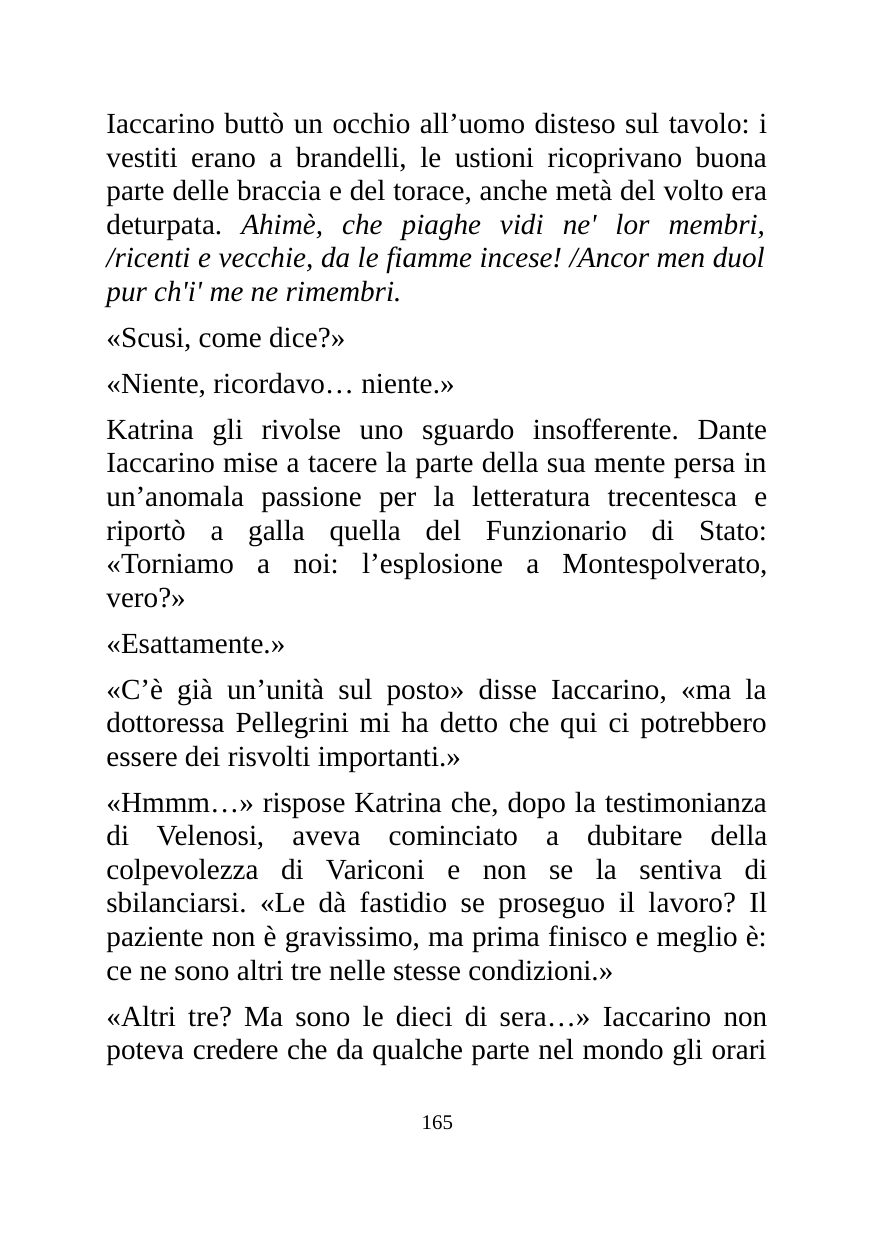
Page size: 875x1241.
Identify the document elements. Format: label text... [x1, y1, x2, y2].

text «Altri tre? Ma sono le dieci di sera…» Iaccarino non poteva credere che da qualche parte nel mondo gli orari [106, 999, 768, 1066]
text Katrina gli rivolse uno sguardo insofferente. Dante Iaccarino mise a tacere la parte della sua mente persa in un’anomala passione per la letteratura trecentesca e riportò a galla quella del Funzionario di Stato: «Torniamo a noi: l’esplosione a Montespolverato, vero?» [106, 412, 768, 613]
text «Scusi, come dice?» [106, 320, 768, 353]
text «Esattamente.» [106, 626, 768, 659]
text Iaccarino buttò un occhio all’uomo disteso sul tavolo: i vestiti erano a brandelli, le ustioni ricoprivano buona parte delle braccia e del torace, anche metà del volto era deturpata. Ahimè, che piaghe vidi ne' lor membri, /ricenti e vecchie, da le fiamme incese! /Ancor men duol pur ch'i' me ne rimembri. [106, 106, 768, 307]
text «C’è già un’unità sul posto» disse Iaccarino, «ma la dottoressa Pellegrini mi ha detto che qui ci potrebbero essere dei risvolti importanti.» [106, 672, 768, 772]
text «Hmmm…» rispose Katrina che, dopo la testimonianza di Velenosi, aveva cominciato a dubitare della colpevolezza di Variconi e non se la sentiva di sbilanciarsi. «Le dà fastidio se proseguo il lavoro? Il paziente non è gravissimo, ma prima finisco e meglio è: ce ne sono altri tre nelle stesse condizioni.» [106, 785, 768, 986]
text «Niente, ricordavo… niente.» [106, 366, 768, 399]
